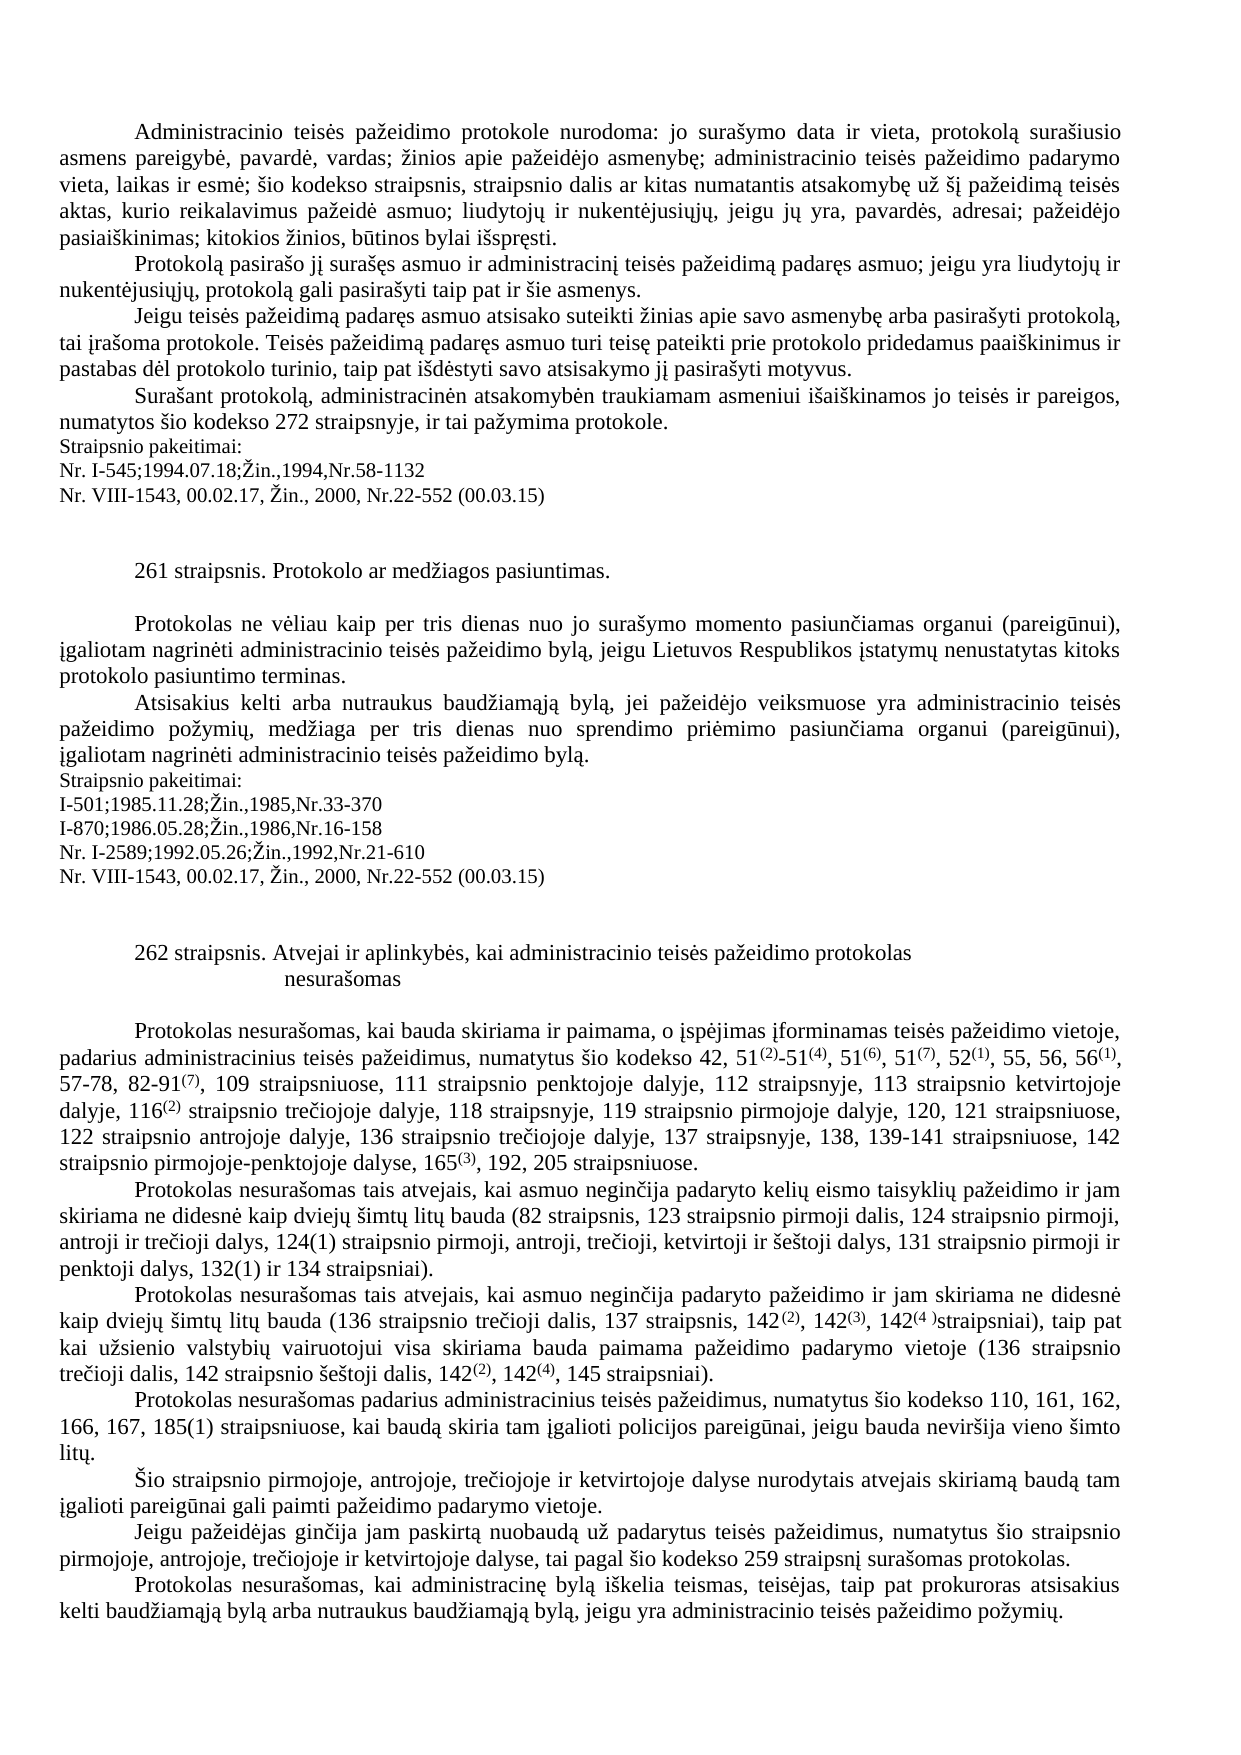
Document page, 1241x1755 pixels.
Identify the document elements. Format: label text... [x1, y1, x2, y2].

text Protokolas nesurašomas tais atvejais, kai asmuo neginčija padaryto kelių eismo taisyklių pažeidimo ir jam skiriama ne didesnė kaip dviejų šimtų litų bauda (82 straipsnis, 123 straipsnio pirmoji dalis, 124 straipsnio pirmoji, antroji ir trečioji dalys, 124(1) straipsnio pirmoji, antroji, trečioji, ketvirtoji ir šeštoji dalys, 131 straipsnio pirmoji ir penktoji dalys, 132(1) ir 134 straipsniai). [59, 1176, 1122, 1281]
text 262 straipsnis. Atvejai ir aplinkybės, kai administracinio teisės pažeidimo protokolas [59, 938, 1122, 965]
text Protokolą pasirašo jį surašęs asmuo ir administracinį teisės pažeidimą padaręs asmuo; jeigu yra liudytojų ir nukentėjusiųjų, protokolą gali pasirašyti taip pat ir šie asmenys. [59, 250, 1122, 303]
text Administracinio teisės pažeidimo protokole nurodoma: jo surašymo data ir vieta, protokolą surašiusio asmens pareigybė, pavardė, vardas; žinios apie pažeidėjo asmenybę; administracinio teisės pažeidimo padarymo vieta, laikas ir esmė; šio kodekso straipsnis, straipsnio dalis ar kitas numatantis atsakomybę už šį pažeidimą teisės aktas, kurio reikalavimus pažeidė asmuo; liudytojų ir nukentėjusiųjų, jeigu jų yra, pavardės, adresai; pažeidėjo pasiaiškinimas; kitokios žinios, būtinos bylai išspręsti. [59, 118, 1122, 250]
text Nr. VIII-1543, 00.02.17, Žin., 2000, Nr.22-552 (00.03.15) [59, 482, 1122, 507]
text Šio straipsnio pirmojoje, antrojoje, trečiojoje ir ketvirtojoje dalyse nurodytais atvejais skiriamą baudą tam įgalioti pareigūnai gali paimti pažeidimo padarymo vietoje. [59, 1466, 1122, 1518]
text Atsisakius kelti arba nutraukus baudžiamąją bylą, jei pažeidėjo veiksmuose yra administracinio teisės pažeidimo požymių, medžiaga per tris dienas nuo sprendimo priėmimo pasiunčiama organui (pareigūnui), įgaliotam nagrinėti administracinio teisės pažeidimo bylą. [59, 689, 1122, 768]
text 261 straipsnis. Protokolo ar medžiagos pasiuntimas. [59, 557, 1122, 583]
text Surašant protokolą, administracinėn atsakomybėn traukiamam asmeniui išaiškinamos jo teisės ir pareigos, numatytos šio kodekso 272 straipsnyje, ir tai pažymima protokole. [59, 382, 1122, 434]
text Nr. I-545;1994.07.18;Žin.,1994,Nr.58-1132 [59, 458, 1122, 482]
text Protokolas nesurašomas padarius administracinius teisės pažeidimus, numatytus šio kodekso 110, 161, 162, 166, 167, 185(1) straipsniuose, kai baudą skiria tam įgalioti policijos pareigūnai, jeigu bauda neviršija vieno šimto litų. [59, 1387, 1122, 1466]
text Jeigu teisės pažeidimą padaręs asmuo atsisako suteikti žinias apie savo asmenybę arba pasirašyti protokolą, tai įrašoma protokole. Teisės pažeidimą padaręs asmuo turi teisę pateikti prie protokolo pridedamus paaiškinimus ir pastabas dėl protokolo turinio, taip pat išdėstyti savo atsisakymo jį pasirašyti motyvus. [59, 303, 1122, 382]
text Protokolas ne vėliau kaip per tris dienas nuo jo surašymo momento pasiunčiamas organui (pareigūnui), įgaliotam nagrinėti administracinio teisės pažeidimo bylą, jeigu Lietuvos Respublikos įstatymų nenustatytas kitoks protokolo pasiuntimo terminas. [59, 610, 1122, 689]
text Straipsnio pakeitimai: [59, 768, 1122, 792]
text I-870;1986.05.28;Žin.,1986,Nr.16-158 [59, 816, 1122, 840]
text I-501;1985.11.28;Žin.,1985,Nr.33-370 [59, 792, 1122, 816]
text Jeigu pažeidėjas ginčija jam paskirtą nuobaudą už padarytus teisės pažeidimus, numatytus šio straipsnio pirmojoje, antrojoje, trečiojoje ir ketvirtojoje dalyse, tai pagal šio kodekso 259 straipsnį surašomas protokolas. [59, 1518, 1122, 1571]
text Nr. I-2589;1992.05.26;Žin.,1992,Nr.21-610 [59, 840, 1122, 864]
text nesurašomas [209, 965, 1122, 991]
text Protokolas nesurašomas, kai administracinę bylą iškelia teismas, teisėjas, taip pat prokuroras atsisakius kelti baudžiamąją bylą arba nutraukus baudžiamąją bylą, jeigu yra administracinio teisės pažeidimo požymių. [59, 1571, 1122, 1624]
text Straipsnio pakeitimai: [59, 434, 1122, 458]
text Protokolas nesurašomas tais atvejais, kai asmuo neginčija padaryto pažeidimo ir jam skiriama ne didesnė kaip dviejų šimtų litų bauda (136 straipsnio trečioji dalis, 137 straipsnis, 142(2), 142(3), 142(4 )straipsniai), taip pat kai užsienio valstybių vairuotojui visa skiriama bauda paimama pažeidimo padarymo vietoje (136 straipsnio trečioji dalis, 142 straipsnio šeštoji dalis, 142(2), 142(4), 145 straipsniai). [59, 1281, 1122, 1387]
text Protokolas nesurašomas, kai bauda skiriama ir paimama, o įspėjimas įforminamas teisės pažeidimo vietoje, padarius administracinius teisės pažeidimus, numatytus šio kodekso 42, 51(2)-51(4), 51(6), 51(7), 52(1), 55, 56, 56(1), 57-78, 82-91(7), 109 straipsniuose, 111 straipsnio penktojoje dalyje, 112 straipsnyje, 113 straipsnio ketvirtojoje dalyje, 116(2) straipsnio trečiojoje dalyje, 118 straipsnyje, 119 straipsnio pirmojoje dalyje, 120, 121 straipsniuose, 122 straipsnio antrojoje dalyje, 136 straipsnio trečiojoje dalyje, 137 straipsnyje, 138, 139-141 straipsniuose, 142 straipsnio pirmojoje-penktojoje dalyse, 165(3), 192, 205 straipsniuose. [59, 1018, 1122, 1176]
text Nr. VIII-1543, 00.02.17, Žin., 2000, Nr.22-552 (00.03.15) [59, 864, 1122, 888]
